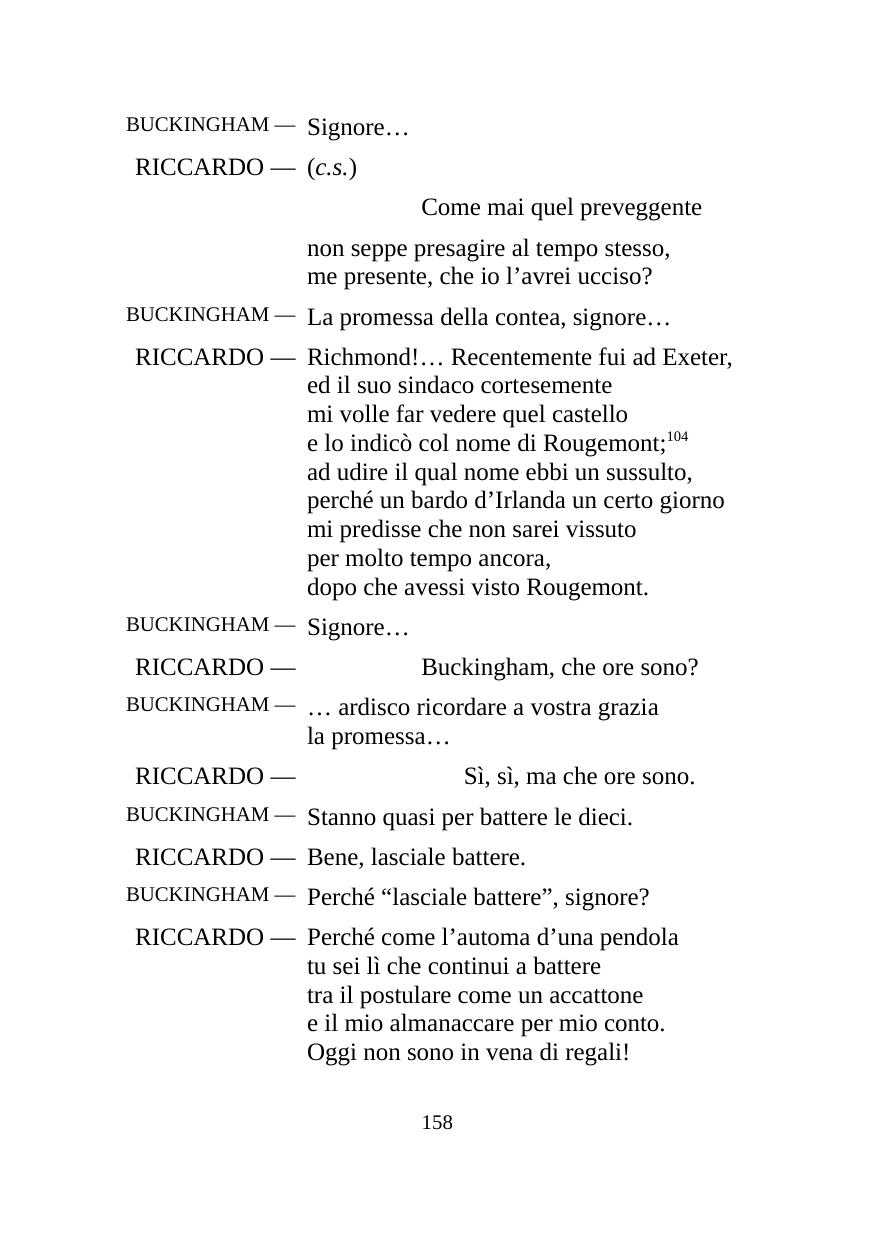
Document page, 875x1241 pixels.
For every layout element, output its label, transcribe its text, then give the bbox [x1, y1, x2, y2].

table_cell RICCARDO — [106, 756, 301, 796]
table_cell RICCARDO — [106, 916, 301, 1072]
table_cell RICCARDO — [106, 836, 301, 876]
table_cell BUCKINGHAM — [106, 106, 301, 146]
table_cell BUCKINGHAM — [106, 606, 301, 646]
table_cell Perché come l’automa d’una pendola tu sei lì che continui a battere tra il postulare come un accattone e il mio almanaccare per mio conto. Oggi non sono in vena di regali! [301, 916, 768, 1072]
table_cell Perché “lasciale battere”, signore? [301, 876, 768, 916]
table_cell [301, 187, 415, 227]
table_cell [301, 756, 458, 796]
table_cell Sì, sì, ma che ore sono. [458, 756, 768, 796]
table_cell RICCARDO — [106, 336, 301, 606]
table_cell BUCKINGHAM — [106, 687, 301, 756]
table_cell Richmond!… Recentemente fui ad Exeter, ed il suo sindaco cortesemente mi volle far vedere quel castello e lo indicò col nome di Rougemont; ad udire il qual nome ebbi un sussulto, perché un bardo d’Irlanda un certo giorno mi predisse che non sarei vissuto per molto tempo ancora, dopo che avessi visto Rougemont. [301, 336, 768, 606]
table_cell Stanno quasi per battere le dieci. [301, 796, 768, 836]
table_cell [301, 646, 415, 687]
table_cell RICCARDO — [106, 646, 301, 687]
table_cell Signore… [301, 106, 768, 146]
table_cell … ardisco ricordare a vostra grazia la promessa… [301, 687, 768, 756]
table_cell BUCKINGHAM — [106, 296, 301, 336]
table_cell Buckingham, che ore sono? [415, 646, 768, 687]
table_cell BUCKINGHAM — [106, 796, 301, 836]
table_cell Signore… [301, 606, 768, 646]
table_cell RICCARDO — [106, 146, 301, 296]
table_cell (c.s.) [301, 146, 768, 187]
table_cell La promessa della contea, signore… [301, 296, 768, 336]
table_cell BUCKINGHAM — [106, 876, 301, 916]
table_cell Come mai quel preveggente [415, 187, 768, 227]
table_cell non seppe presagire al tempo stesso, me presente, che io l’avrei ucciso? [301, 227, 768, 296]
table_cell Bene, lasciale battere. [301, 836, 768, 876]
